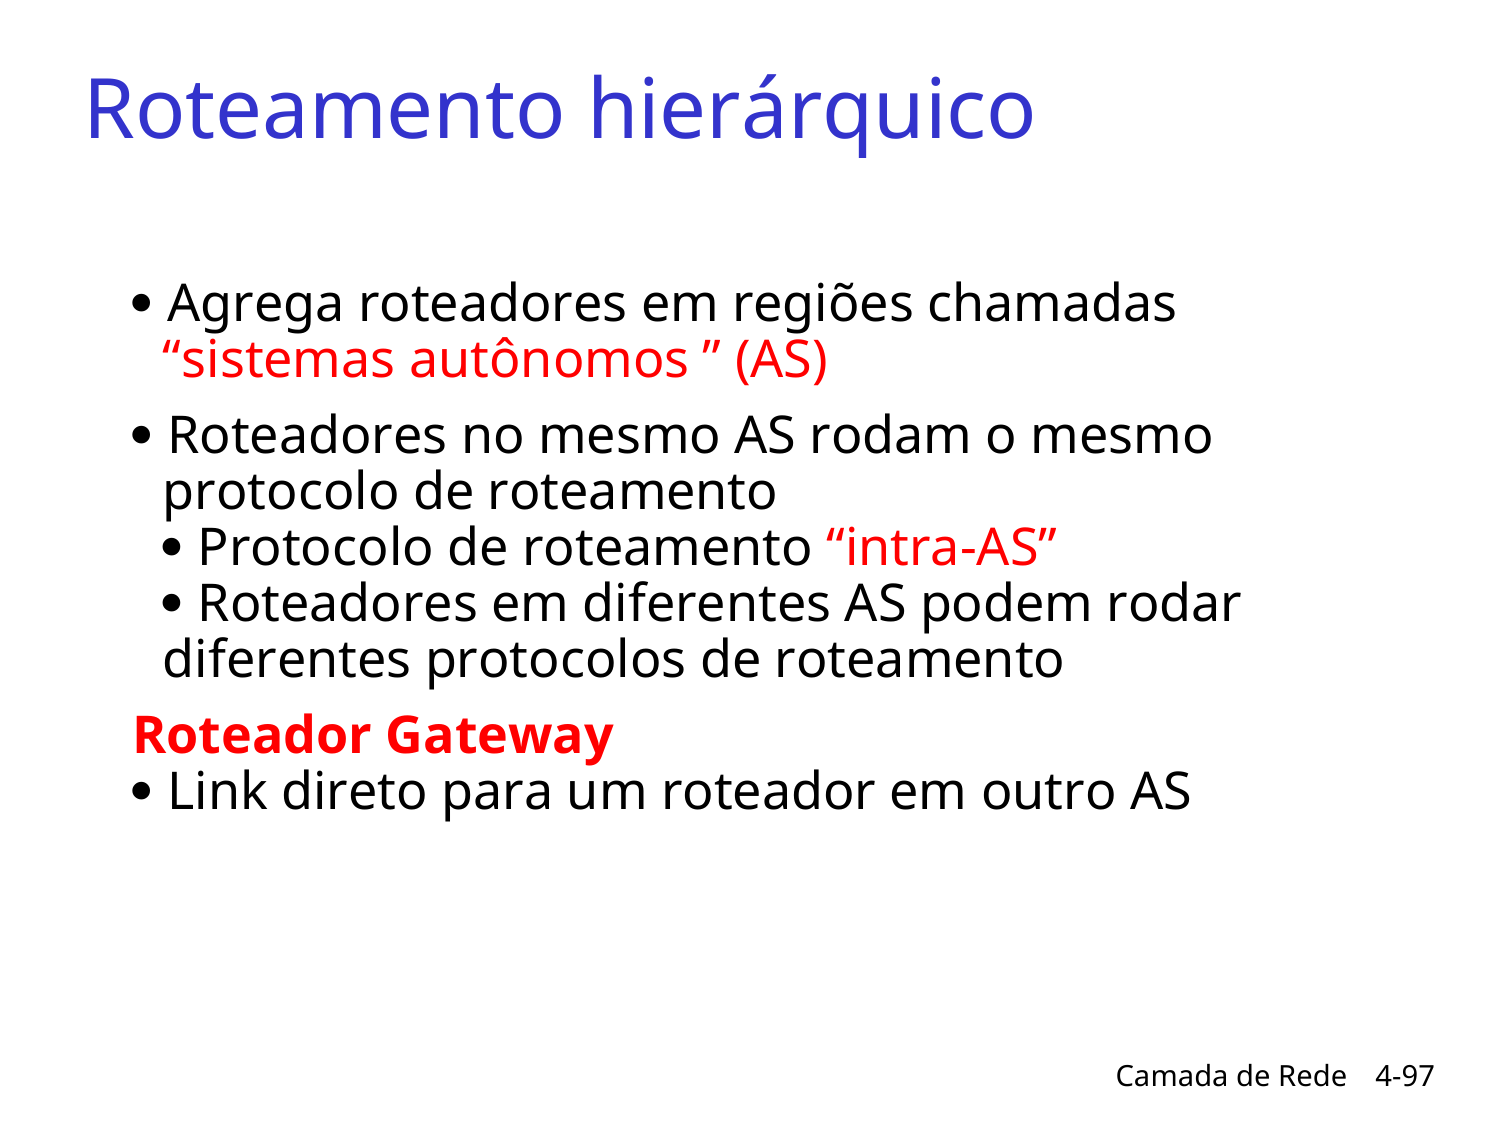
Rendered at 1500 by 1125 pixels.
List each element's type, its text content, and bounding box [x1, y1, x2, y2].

text_box  Agrega roteadores em regiões chamadas “sistemas autônomos ” (AS)  Roteadores no mesmo AS rodam o mesmo protocolo de roteamento  Protocolo de roteamento “intra-AS”  Roteadores em diferentes AS podem rodar diferentes protocolos de roteamento Roteador Gateway  Link direto para um roteador em outro AS [116, 268, 1334, 922]
text_box Camada de Rede [887, 1050, 1339, 1125]
text_box Roteamento hierárquico [67, 47, 1453, 173]
text_box 4-<número> [1339, 1050, 1451, 1125]
